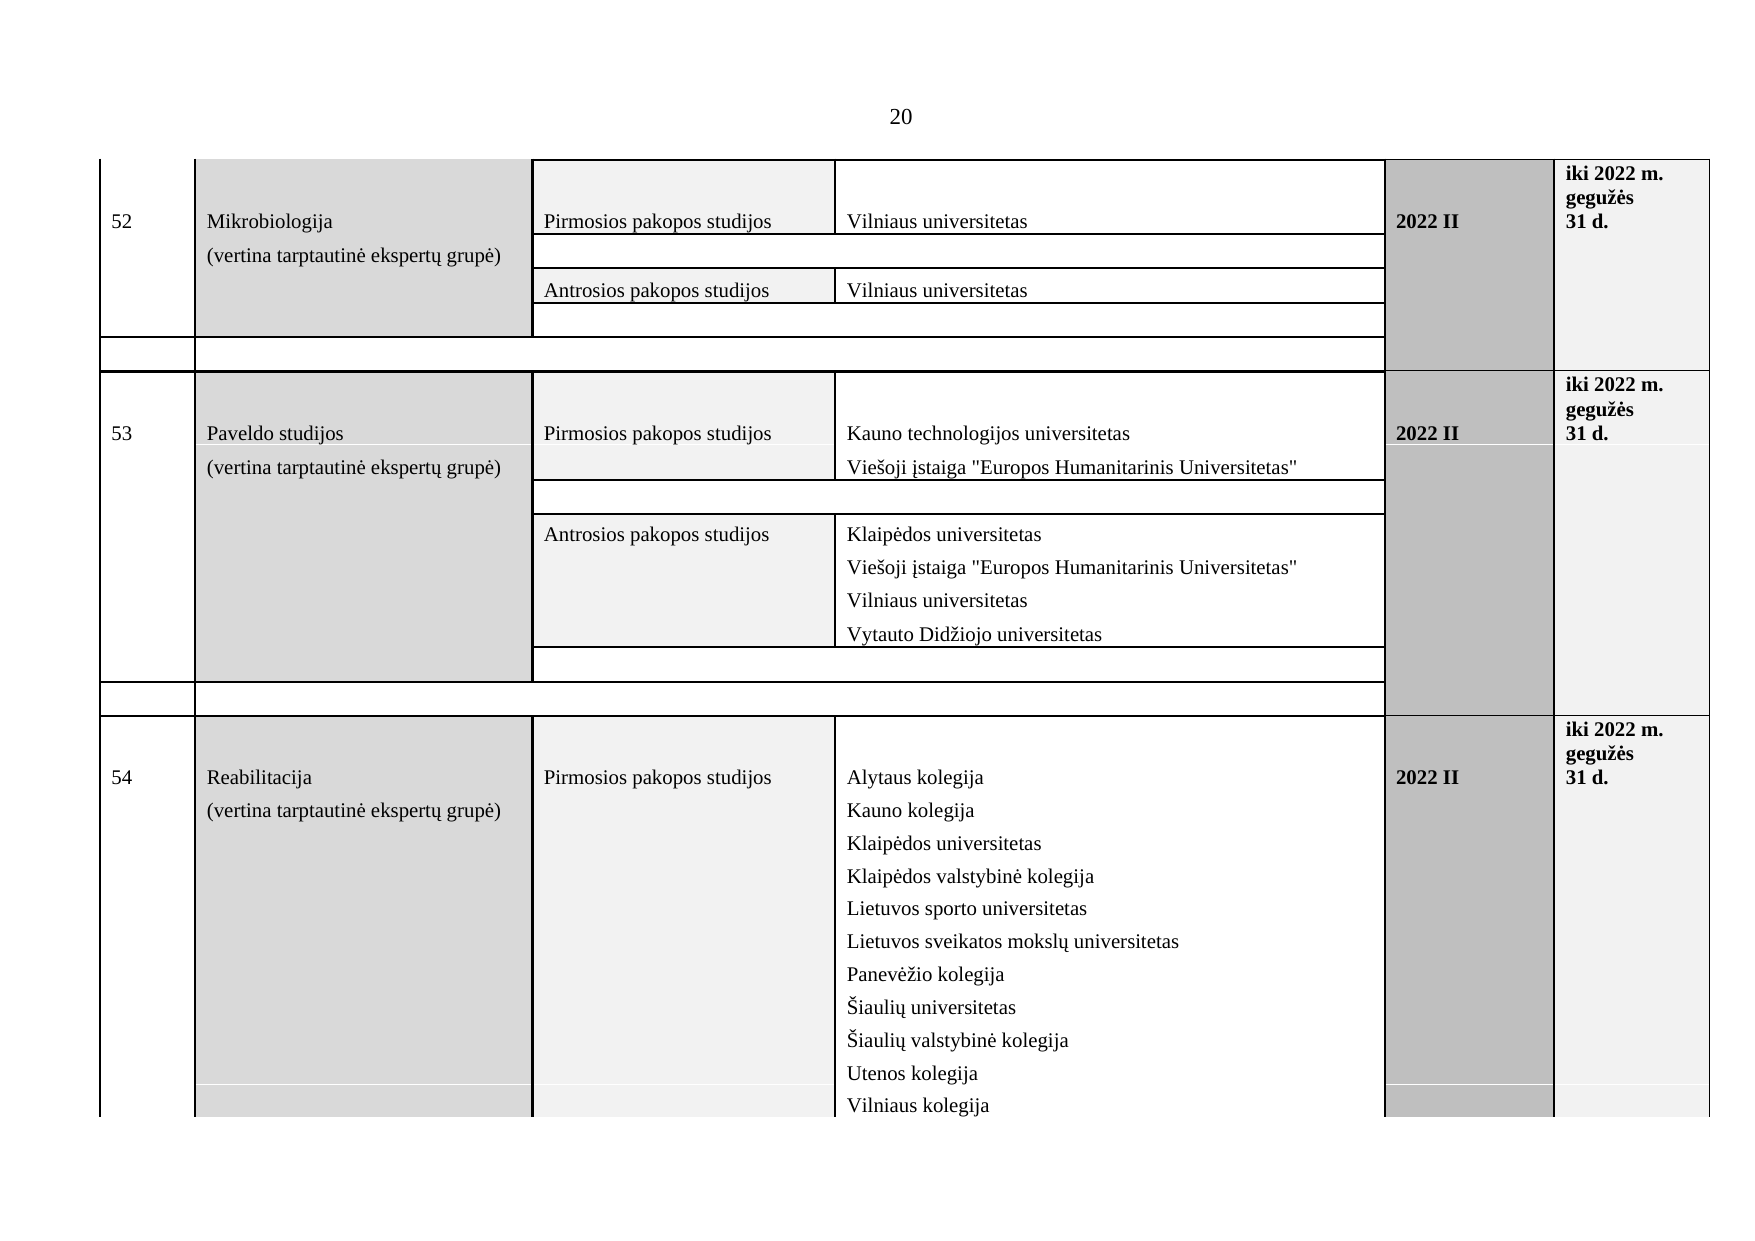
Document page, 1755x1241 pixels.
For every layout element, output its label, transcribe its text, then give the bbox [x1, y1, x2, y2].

table_cell [101, 822, 194, 855]
table_cell [196, 953, 531, 986]
table_cell [196, 546, 531, 579]
table_cell [101, 855, 194, 888]
table_cell Paveldo studijos Suma [196, 683, 532, 715]
table_cell [1386, 233, 1553, 267]
table_cell (vertina tarptautinė ekspertų grupė) [196, 445, 531, 479]
table_cell [1555, 233, 1709, 267]
table_cell [1386, 920, 1553, 953]
table_cell [196, 579, 531, 612]
table_cell [1386, 822, 1553, 855]
table_cell [1555, 1052, 1709, 1084]
table_cell [1386, 855, 1553, 888]
table_cell Vytauto Didžiojo universitetas [836, 612, 1384, 646]
table_cell [1555, 888, 1709, 920]
table_cell [196, 646, 531, 681]
table_cell [1386, 579, 1553, 612]
table_cell [1386, 336, 1553, 370]
table_cell [1555, 646, 1709, 681]
table_cell [1555, 1085, 1709, 1117]
table_cell [534, 546, 834, 579]
table_cell [1555, 1019, 1709, 1052]
table_cell [1386, 612, 1553, 646]
table_cell [196, 855, 531, 888]
table_cell [1555, 479, 1709, 513]
table_cell 52 [101, 159, 194, 233]
table_cell [534, 888, 834, 920]
table_cell Pirmosios pakopos studijos Suma [534, 481, 1384, 513]
table_cell Antrosios pakopos studijos [534, 515, 834, 546]
table_cell Vilniaus universitetas [836, 579, 1384, 612]
table_cell [1386, 513, 1553, 546]
table_cell [1386, 1019, 1553, 1052]
table_cell [1555, 789, 1709, 822]
table_cell Paveldo studijos [196, 373, 531, 444]
table_cell [1386, 681, 1553, 715]
table_cell [1555, 579, 1709, 612]
table_cell Klaipėdos universitetas [836, 515, 1384, 546]
table_cell [1386, 986, 1553, 1019]
table_cell Antrosios pakopos studijos Suma [534, 648, 1384, 681]
table_cell Šiaulių valstybinė kolegija [836, 1019, 1384, 1052]
table_cell [196, 1052, 531, 1084]
table_cell Pirmosios pakopos studijos [534, 161, 834, 233]
table_cell Reabilitacija [196, 717, 531, 789]
table_cell [101, 479, 194, 513]
table_cell [534, 855, 834, 888]
table_cell [1386, 445, 1553, 479]
table_cell [533, 338, 835, 370]
table_cell [101, 953, 194, 986]
table_cell [101, 646, 194, 681]
table_cell [101, 302, 194, 336]
table_cell Panevėžio kolegija [836, 953, 1384, 986]
table_cell [1555, 445, 1709, 479]
table_cell [1555, 513, 1709, 546]
table_cell [101, 986, 194, 1019]
table_cell Pirmosios pakopos studijos [534, 717, 834, 789]
table_cell [196, 822, 531, 855]
table_cell [534, 1019, 834, 1052]
table_cell Vilniaus kolegija [836, 1085, 1384, 1117]
table_cell iki 2022 m. gegužės 31 d. [1555, 160, 1709, 233]
table_cell [1555, 855, 1709, 888]
table_cell Klaipėdos valstybinė kolegija [836, 855, 1384, 888]
table_cell [1555, 681, 1709, 715]
table_cell [101, 789, 194, 822]
table_cell [101, 579, 194, 612]
table_cell Viešoji įstaiga "Europos Humanitarinis Universitetas" [836, 546, 1384, 579]
table_cell [196, 479, 531, 513]
table_cell [534, 579, 834, 612]
table_cell [1555, 612, 1709, 646]
table_cell [534, 986, 834, 1019]
table_cell [534, 612, 834, 646]
table_cell [534, 1052, 834, 1084]
table_cell Alytaus kolegija [836, 717, 1384, 789]
table_cell 53 [101, 373, 194, 444]
table_cell [196, 513, 531, 546]
table_cell [101, 1052, 194, 1084]
table_cell [1555, 986, 1709, 1019]
table_cell Pirmosios pakopos studijos Suma [534, 235, 1384, 267]
table_cell [1555, 336, 1709, 370]
table_cell Mikrobiologija Suma [196, 338, 532, 370]
table_cell Utenos kolegija [836, 1052, 1384, 1084]
table_cell [196, 1019, 531, 1052]
table_cell Lietuvos sveikatos mokslų universitetas [836, 920, 1384, 953]
table_cell [835, 683, 1384, 715]
table_cell [1555, 302, 1709, 336]
table_cell [196, 920, 531, 953]
table_cell [101, 546, 194, 579]
table_cell [101, 445, 194, 479]
table_cell [1386, 888, 1553, 920]
table_cell 2022 II [1386, 160, 1553, 233]
table_cell Kauno kolegija [836, 789, 1384, 822]
table_cell [534, 1085, 834, 1117]
table_cell [1386, 953, 1553, 986]
table_cell Antrosios pakopos studijos [534, 269, 834, 302]
table_cell [1386, 789, 1553, 822]
table_cell [196, 986, 531, 1019]
table_cell [835, 338, 1384, 370]
table_cell (vertina tarptautinė ekspertų grupė) [196, 789, 531, 822]
table_cell 2022 II [1386, 371, 1553, 444]
table_cell Lietuvos sporto universitetas [836, 888, 1384, 920]
table_cell [534, 822, 834, 855]
table_cell [1386, 302, 1553, 336]
table_cell [101, 1085, 194, 1117]
table_cell Kauno technologijos universitetas [836, 373, 1384, 444]
table_cell [1555, 953, 1709, 986]
table_cell Klaipėdos universitetas [836, 822, 1384, 855]
table_cell [101, 233, 194, 267]
table_cell [196, 1085, 531, 1117]
table_cell [534, 920, 834, 953]
table_cell 54 [101, 717, 194, 789]
table_cell [534, 953, 834, 986]
table_cell Viešoji įstaiga "Europos Humanitarinis Universitetas" [836, 445, 1384, 479]
table_cell [196, 267, 531, 302]
table_cell [101, 920, 194, 953]
table_cell [1386, 646, 1553, 681]
table_cell [101, 513, 194, 546]
table_cell [1386, 1052, 1553, 1084]
table_cell [101, 338, 194, 370]
table_cell [101, 888, 194, 920]
table_cell iki 2022 m. gegužės 31 d. [1555, 371, 1709, 444]
table_cell 2022 II [1386, 716, 1553, 789]
table_cell [101, 612, 194, 646]
table_cell [1555, 920, 1709, 953]
table_cell [196, 612, 531, 646]
table_cell Pirmosios pakopos studijos [534, 373, 834, 444]
table_cell [1555, 267, 1709, 302]
table_cell [1386, 267, 1553, 302]
table_cell [534, 445, 834, 479]
table_cell Vilniaus universitetas [836, 161, 1384, 233]
table_cell [196, 302, 531, 336]
table_cell [533, 683, 835, 715]
table_cell [1386, 1085, 1553, 1117]
table_cell Mikrobiologija [196, 159, 531, 233]
table_cell [1386, 479, 1553, 513]
table_cell (vertina tarptautinė ekspertų grupė) [196, 233, 531, 267]
table_cell iki 2022 m. gegužės 31 d. [1555, 716, 1709, 789]
table_cell [101, 683, 194, 715]
table_cell [1555, 546, 1709, 579]
table_cell Šiaulių universitetas [836, 986, 1384, 1019]
table_cell [1555, 822, 1709, 855]
table_cell [534, 789, 834, 822]
table_cell Vilniaus universitetas [836, 269, 1384, 302]
table_cell [101, 267, 194, 302]
table_cell [196, 888, 531, 920]
table_cell [1386, 546, 1553, 579]
table_cell Antrosios pakopos studijos Suma [534, 304, 1384, 336]
table_cell [101, 1019, 194, 1052]
